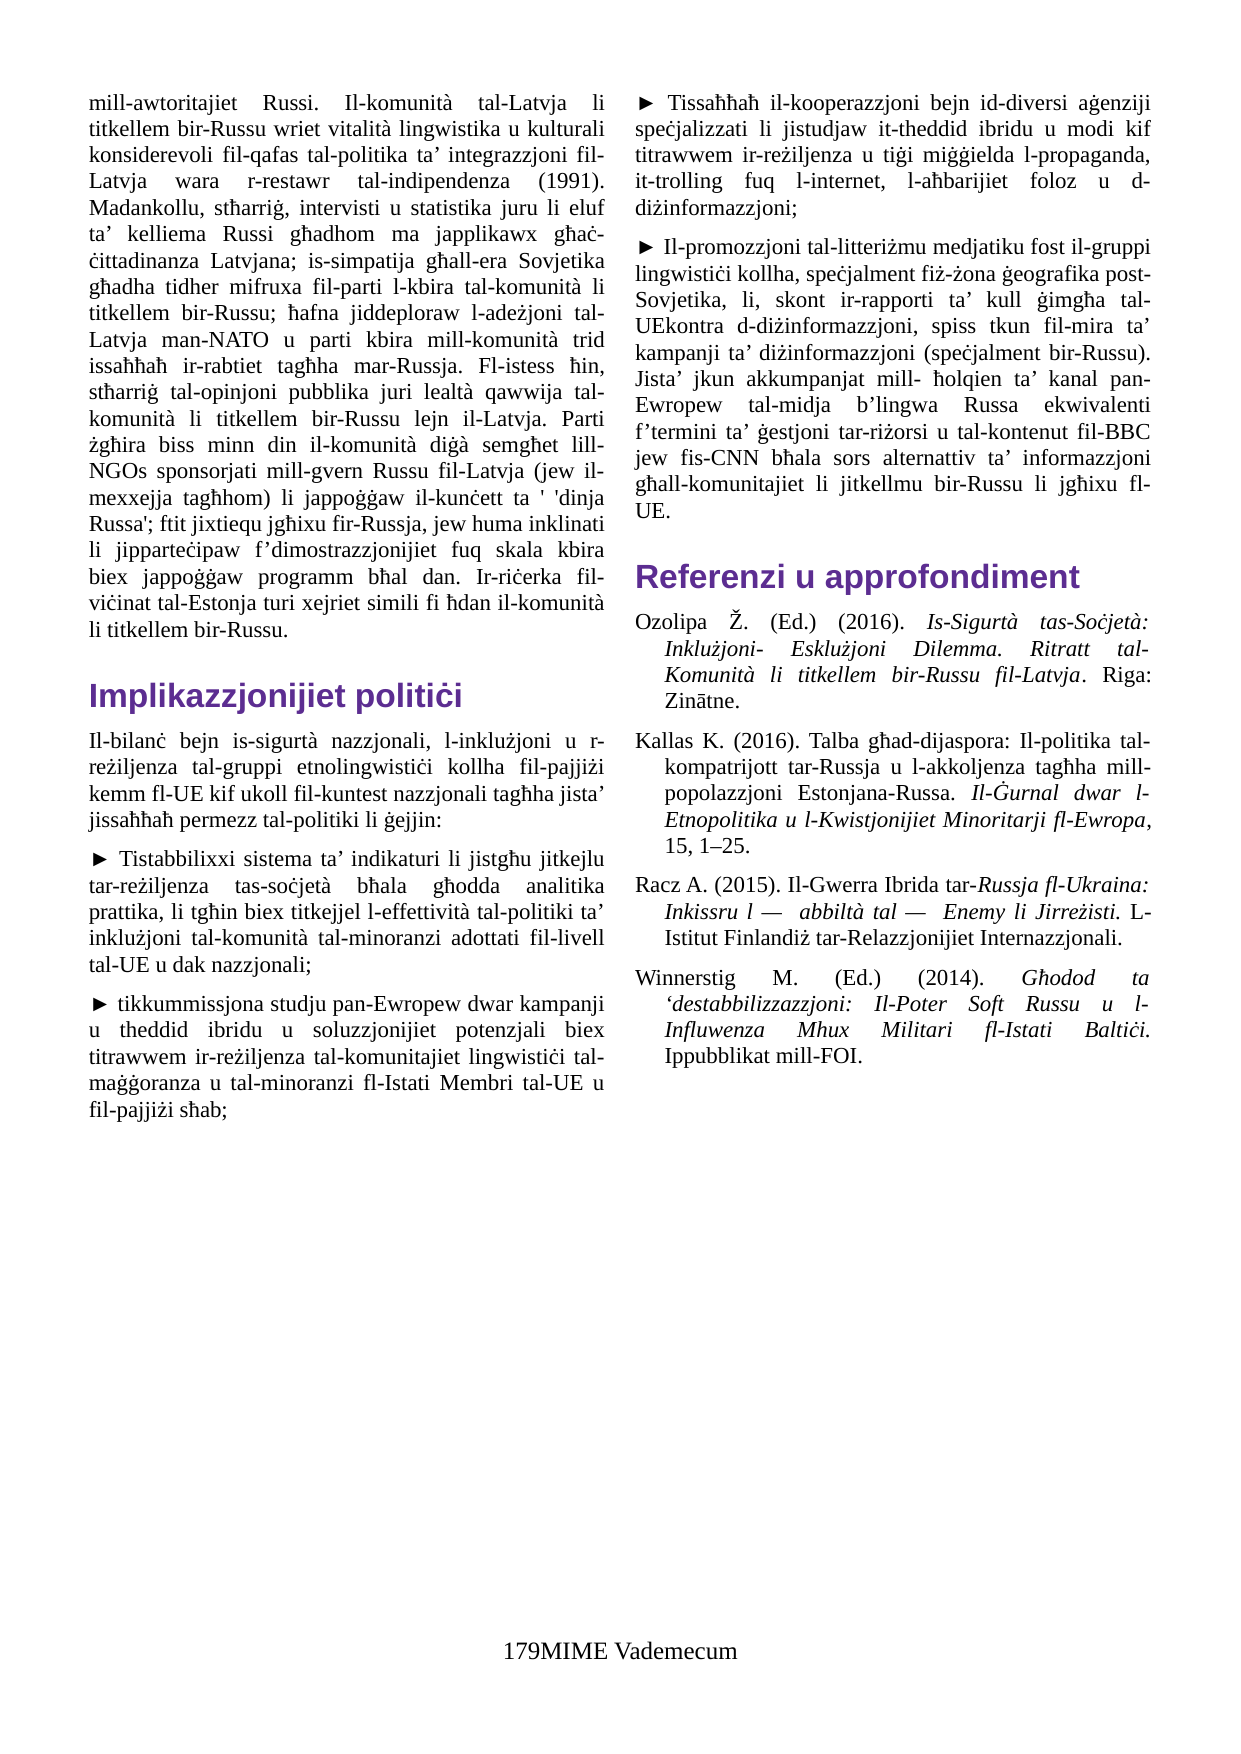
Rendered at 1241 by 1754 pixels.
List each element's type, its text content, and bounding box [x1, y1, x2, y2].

text Kallas K. (2016). Talba għad-dijaspora: Il-politika tal-kompatrijott tar-Russja u l-akkoljenza tagħha mill-popolazzjoni Estonjana-Russa. Il-Ġurnal dwar l-Etnopolitika u l-Kwistjonijiet Minoritarji fl-Ewropa, 15, 1–25. [635, 727, 1152, 858]
text Racz A. (2015). Il-Gwerra Ibrida tar-Russja fl-Ukraina: Inkissru l — ​ abbiltà tal — ​ Enemy li Jirreżisti. L-Istitut Finlandiż tar-Relazzjonijiet Internazzjonali. [635, 871, 1152, 951]
text ► tikkummissjona studju pan-Ewropew dwar kampanji u theddid ibridu u soluzzjonijiet potenzjali biex titrawwem ir-reżiljenza tal-komunitajiet lingwistiċi tal-maġġoranza u tal-minoranzi fl-Istati Membri tal-UE u fil-pajjiżi sħab; [88, 990, 605, 1122]
text ► Il-promozzjoni tal-litteriżmu medjatiku fost il-gruppi lingwistiċi kollha, speċjalment fiż-żona ġeografika post-Sovjetika, li, skont ir-rapporti ta’ kull ġimgħa tal- UEkontra d-diżinformazzjoni, spiss tkun fil-mira ta’ kampanji ta’ diżinformazzjoni (speċjalment bir-Russu). Jista’ jkun akkumpanjat mill- ħolqien ta’ kanal pan-Ewropew tal-midja b’lingwa Russa ekwivalenti f’termini ta’ ġestjoni tar-riżorsi u tal-kontenut fil-BBC jew fis-CNN bħala sors alternattiv ta’ informazzjoni għall-komunitajiet li jitkellmu bir-Russu li jgħixu fl-UE. [635, 233, 1152, 523]
text Il-bilanċ bejn is-sigurtà nazzjonali, l-inklużjoni u r-reżiljenza tal-gruppi etnolingwistiċi kollha fil-pajjiżi kemm fl-UE kif ukoll fil-kuntest nazzjonali tagħha jista’ jissaħħaħ permezz tal-politiki li ġejjin: [88, 727, 605, 832]
subtitle Referenzi u approfondiment [635, 557, 1152, 596]
subtitle Implikazzjonijiet politiċi [88, 676, 605, 714]
text mill-awtoritajiet Russi. Il-komunità tal-Latvja li titkellem bir-Russu wriet vitalità lingwistika u kulturali konsiderevoli fil-qafas tal-politika ta’ integrazzjoni fil-Latvja wara r-restawr tal-indipendenza (1991). Madankollu, stħarriġ, intervisti u statistika juru li eluf ta’ kelliema Russi għadhom ma japplikawx għaċ-ċittadinanza Latvjana; is-simpatija għall-era Sovjetika għadha tidher mifruxa fil-parti l-kbira tal-komunità li titkellem bir-Russu; ħafna jiddeploraw l-adeżjoni tal-Latvja man-NATO u parti kbira mill-komunità trid issaħħaħ ir-rabtiet tagħha mar-Russja. Fl-istess ħin, stħarriġ tal-opinjoni pubblika juri lealtà qawwija tal-komunità li titkellem bir-Russu lejn il-Latvja. Parti żgħira biss minn din il-komunità diġà semgħet lill-NGOs sponsorjati mill-gvern Russu fil-Latvja (jew il-mexxejja tagħhom) li jappoġġaw il-kunċett ta ' 'dinja Russa'; ftit jixtiequ jgħixu fir-Russja, jew huma inklinati li jipparteċipaw f’dimostrazzjonijiet fuq skala kbira biex jappoġġaw programm bħal dan. Ir-riċerka fil-viċinat tal-Estonja turi xejriet simili fi ħdan il-komunità li titkellem bir-Russu. [88, 88, 605, 642]
text Winnerstig M. (Ed.) (2014). Għodod ta ‘destabbilizzazzjoni: Il-Poter Soft Russu u l-Influwenza Mhux Militari fl-Istati Baltiċi. Ippubblikat mill-FOI. [635, 963, 1152, 1069]
text ► Tissaħħaħ il-kooperazzjoni bejn id-diversi aġenziji speċjalizzati li jistudjaw it-theddid ibridu u modi kif titrawwem ir-reżiljenza u tiġi miġġielda l-propaganda, it-trolling fuq l-internet, l-aħbarijiet foloz u d-diżinformazzjoni; [635, 88, 1152, 220]
text ► Tistabbilixxi sistema ta’ indikaturi li jistgħu jitkejlu tar-reżiljenza tas-soċjetà bħala għodda analitika prattika, li tgħin biex titkejjel l-effettività tal-politiki ta’ inklużjoni tal-komunità tal-minoranzi adottati fil-livell tal-UE u dak nazzjonali; [88, 845, 605, 977]
text Ozoliрa Ž. (Ed.) (2016). Is-Sigurtà tas-Soċjetà: Inklużjoni- Esklużjoni Dilemma. Ritratt tal-Komunità li titkellem bir-Russu fil-Latvja. Riga: Zinātne. [635, 608, 1152, 714]
